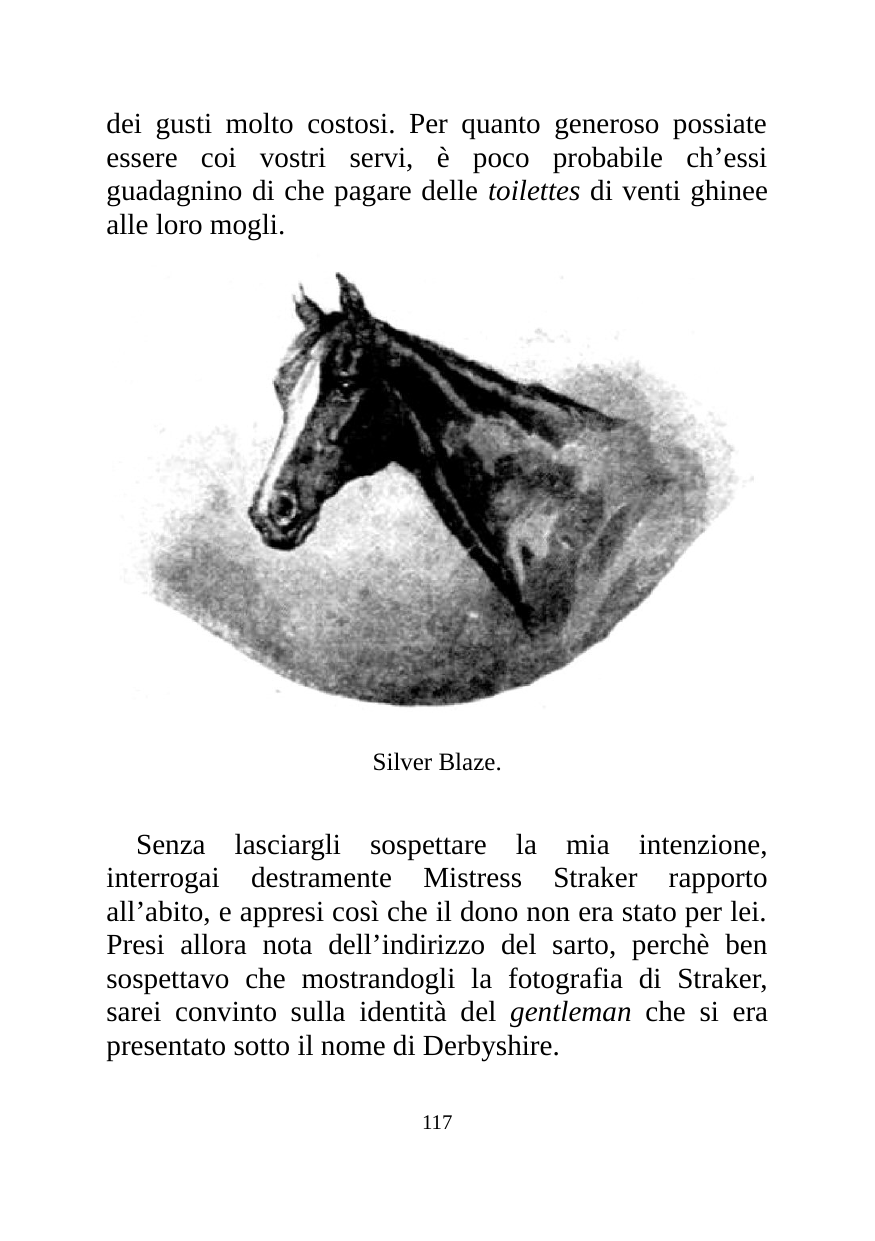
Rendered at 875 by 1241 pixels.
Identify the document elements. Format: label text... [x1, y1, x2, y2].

picture [112, 252, 762, 718]
text Senza lasciargli sospettare la mia intenzione, interrogai destramente Mistress Straker rapporto all’abito, e appresi così che il dono non era stato per lei. Presi allora nota dell’indirizzo del sarto, perchè ben sospettavo che mostrandogli la fotografia di Straker, sarei convinto sulla identità del gentleman che si era presentato sotto il nome di Derbyshire. [106, 240, 768, 1062]
text Silver Blaze. [112, 718, 762, 776]
text dei gusti molto costosi. Per quanto generoso possiate essere coi vostri servi, è poco probabile ch’essi guadagnino di che pagare delle toilettes di venti ghinee alle loro mogli. [106, 106, 768, 240]
